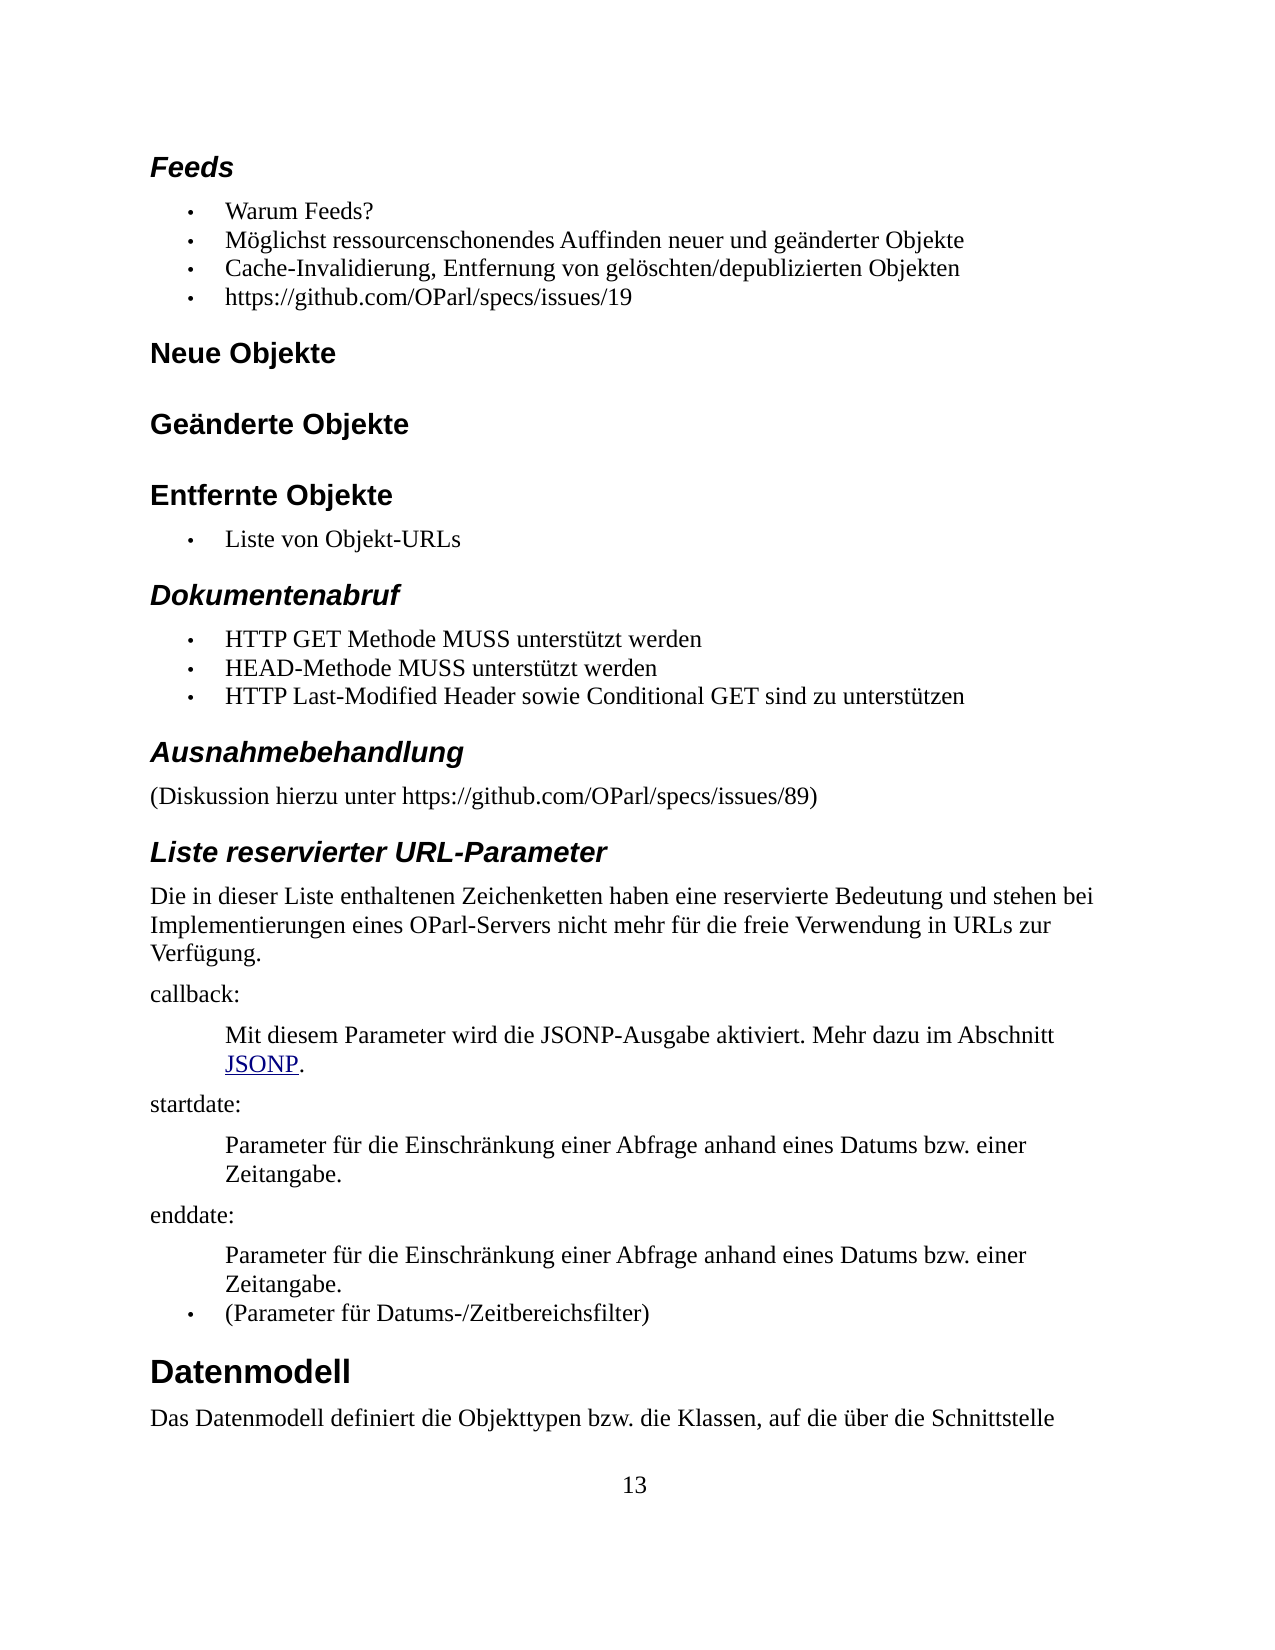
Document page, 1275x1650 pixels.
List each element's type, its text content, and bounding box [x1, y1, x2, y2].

list https://github.com/OParl/specs/issues/19 [187, 282, 1125, 311]
text Das Datenmodell definiert die Objekttypen bzw. die Klassen, auf die über die Schnittstelle [150, 1403, 1125, 1432]
list HTTP GET Methode MUSS unterstützt werden [187, 624, 1125, 653]
list Warum Feeds? [187, 196, 1125, 225]
list (Parameter für Datums-/Zeitbereichsfilter) [187, 1298, 1125, 1327]
text Parameter für die Einschränkung einer Abfrage anhand eines Datums bzw. einer Zeitangabe. [225, 1130, 1125, 1188]
subtitle Dokumentenabruf [150, 578, 1125, 611]
text Parameter für die Einschränkung einer Abfrage anhand eines Datums bzw. einer Zeitangabe. [225, 1240, 1125, 1298]
subtitle Ausnahmebehandlung [150, 735, 1125, 769]
subtitle Geänderte Objekte [150, 407, 1125, 441]
text startdate: [150, 1089, 1125, 1118]
subtitle Datenmodell [150, 1352, 1125, 1390]
text callback: [150, 979, 1125, 1008]
subtitle Neue Objekte [150, 336, 1125, 369]
list Cache-Invalidierung, Entfernung von gelöschten/depublizierten Objekten [187, 253, 1125, 282]
subtitle Entfernte Objekte [150, 478, 1125, 512]
text Die in dieser Liste enthaltenen Zeichenketten haben eine reservierte Bedeutung und stehen bei Implementierungen eines OParl-Servers nicht mehr für die freie Verwendung in URLs zur Verfügung. [150, 881, 1125, 967]
text Mit diesem Parameter wird die JSONP-Ausgabe aktiviert. Mehr dazu im Abschnitt JSONP. [225, 1020, 1125, 1077]
list Liste von Objekt-URLs [187, 524, 1125, 553]
subtitle Liste reservierter URL-Parameter [150, 835, 1125, 868]
list HEAD-Methode MUSS unterstützt werden [187, 653, 1125, 681]
subtitle Feeds [150, 150, 1125, 183]
list HTTP Last-Modified Header sowie Conditional GET sind zu unterstützen [187, 681, 1125, 710]
text (Diskussion hierzu unter https://github.com/OParl/specs/issues/89) [150, 781, 1125, 810]
text enddate: [150, 1200, 1125, 1228]
list Möglichst ressourcenschonendes Auffinden neuer und geänderter Objekte [187, 225, 1125, 253]
